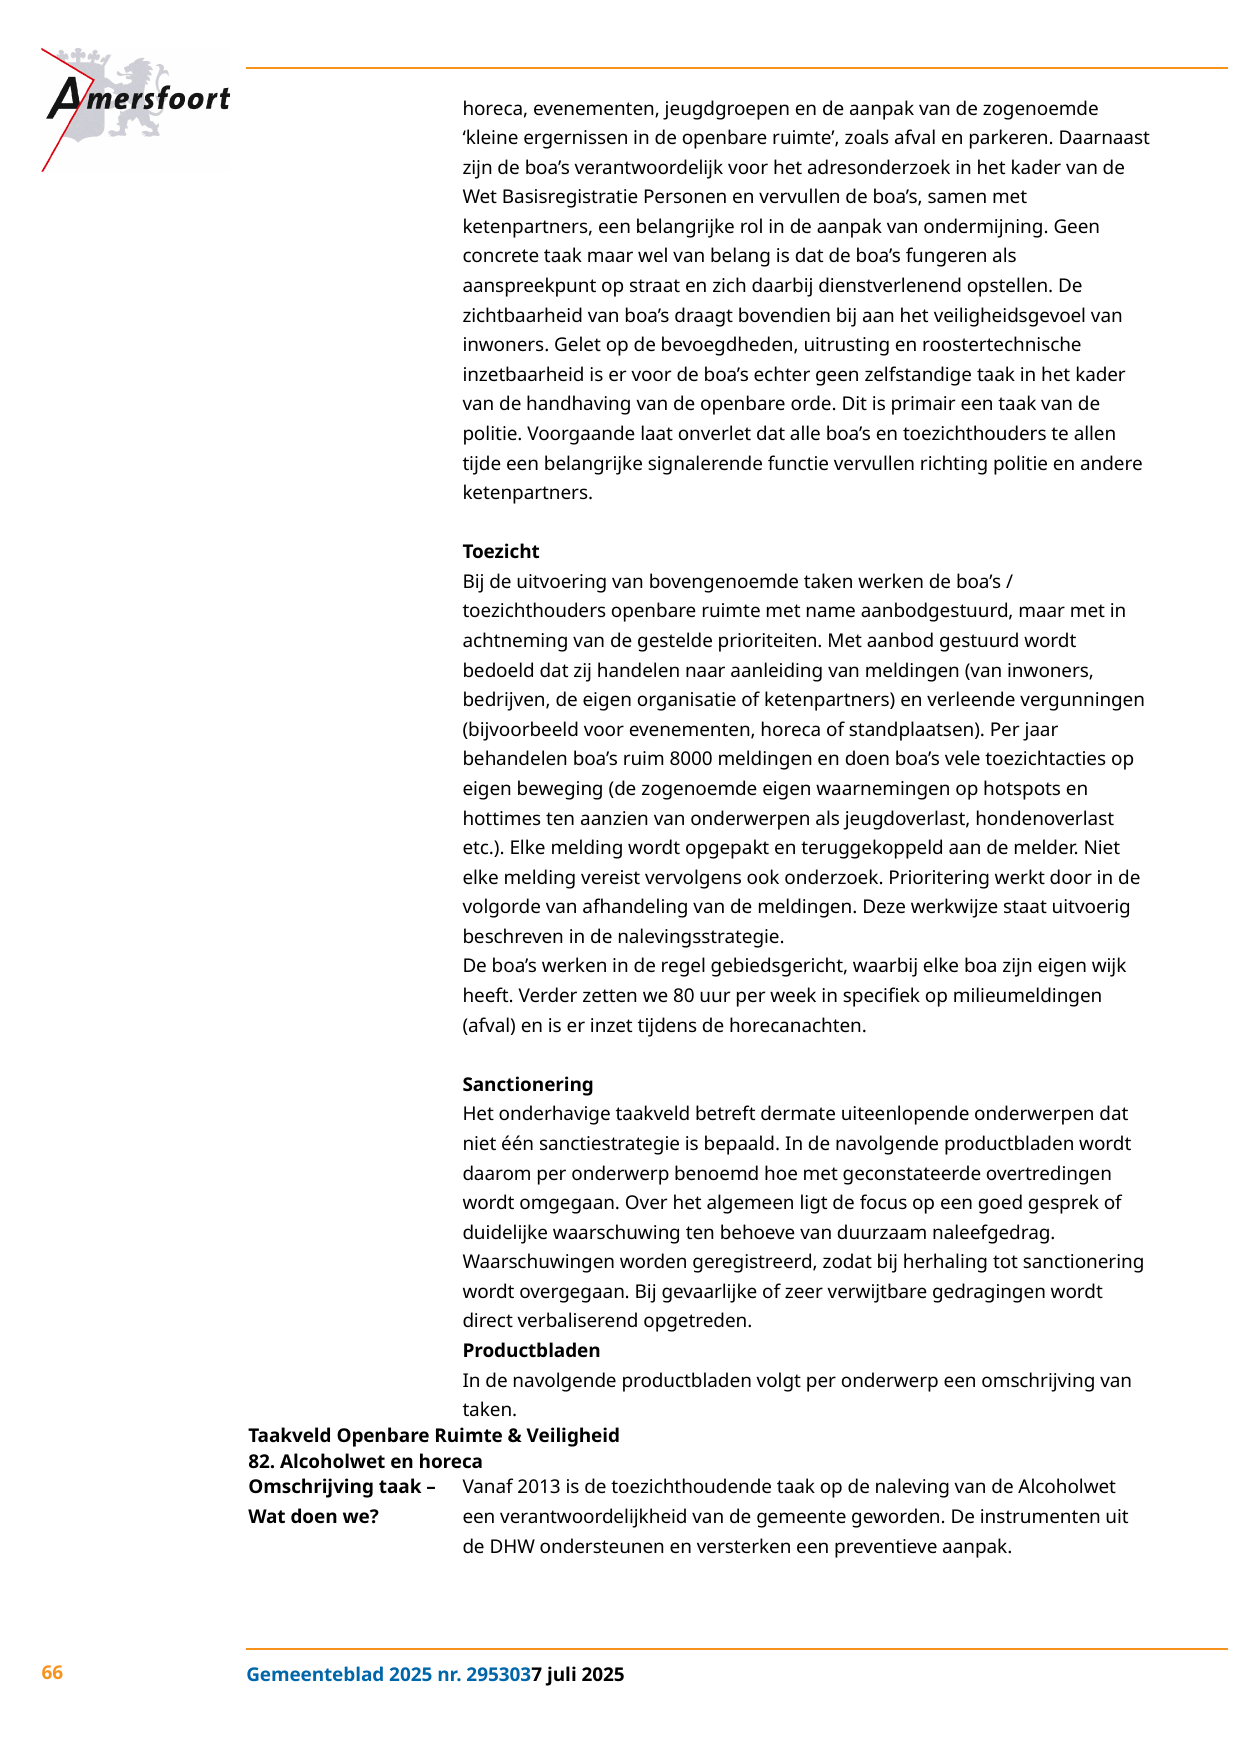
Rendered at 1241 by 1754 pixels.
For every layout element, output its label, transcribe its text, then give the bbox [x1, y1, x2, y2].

table_cell [248, 95, 462, 1422]
table_cell Omschrijving taak – Wat doen we? [248, 1474, 462, 1588]
table_cell 82. Alcoholwet en horeca [248, 1448, 1152, 1474]
table_cell Taakveld Openbare Ruimte & Veiligheid [248, 1422, 1152, 1448]
table_cell Vanaf 2013 is de toezichthoudende taak op de naleving van de Alcoholwet een verantwoordelijkheid van de gemeente geworden. De instrumenten uit de DHW ondersteunen en versterken een preventieve aanpak. [462, 1474, 1152, 1588]
picture [41, 47, 231, 172]
table_cell horeca, evenementen, jeugdgroepen en de aanpak van de zogenoemde ‘kleine ergernissen in de openbare ruimte’, zoals afval en parkeren. Daarnaast zijn de boa’s verantwoordelijk voor het adresonderzoek in het kader van de Wet Basisregistratie Personen en vervullen de boa’s, samen met ketenpartners, een belangrijke rol in de aanpak van ondermijning. Geen concrete taak maar wel van belang is dat de boa’s fungeren als aanspreekpunt op straat en zich daarbij dienstverlenend opstellen. De zichtbaarheid van boa’s draagt bovendien bij aan het veiligheidsgevoel van inwoners. Gelet op de bevoegdheden, uitrusting en roostertechnische inzetbaarheid is er voor de boa’s echter geen zelfstandige taak in het kader van de handhaving van de openbare orde. Dit is primair een taak van de politie. Voorgaande laat onverlet dat alle boa’s en toezichthouders te allen tijde een belangrijke signalerende functie vervullen richting politie en andere ketenpartners. Toezicht Bij de uitvoering van bovengenoemde taken werken de boa’s / toezichthouders openbare ruimte met name aanbodgestuurd, maar met in achtneming van de gestelde prioriteiten. Met aanbod gestuurd wordt bedoeld dat zij handelen naar aanleiding van meldingen (van inwoners, bedrijven, de eigen organisatie of ketenpartners) en verleende vergunningen (bijvoorbeeld voor evenementen, horeca of standplaatsen). Per jaar behandelen boa’s ruim 8000 meldingen en doen boa’s vele toezichtacties op eigen beweging (de zogenoemde eigen waarnemingen op hotspots en hottimes ten aanzien van onderwerpen als jeugdoverlast, hondenoverlast etc.). Elke melding wordt opgepakt en teruggekoppeld aan de melder. Niet elke melding vereist vervolgens ook onderzoek. Prioritering werkt door in de volgorde van afhandeling van de meldingen. Deze werkwijze staat uitvoerig beschreven in de nalevingsstrategie. De boa’s werken in de regel gebiedsgericht, waarbij elke boa zijn eigen wijk heeft. Verder zetten we 80 uur per week in specifiek op milieumeldingen (afval) en is er inzet tijdens de horecanachten. Sanctionering Het onderhavige taakveld betreft dermate uiteenlopende onderwerpen dat niet één sanctiestrategie is bepaald. In de navolgende productbladen wordt daarom per onderwerp benoemd hoe met geconstateerde overtredingen wordt omgegaan. Over het algemeen ligt de focus op een goed gesprek of duidelijke waarschuwing ten behoeve van duurzaam naleefgedrag. Waarschuwingen worden geregistreerd, zodat bij herhaling tot sanctionering wordt overgegaan. Bij gevaarlijke of zeer verwijtbare gedragingen wordt direct verbaliserend opgetreden. Productbladen In de navolgende productbladen volgt per onderwerp een omschrijving van taken. [462, 95, 1152, 1422]
